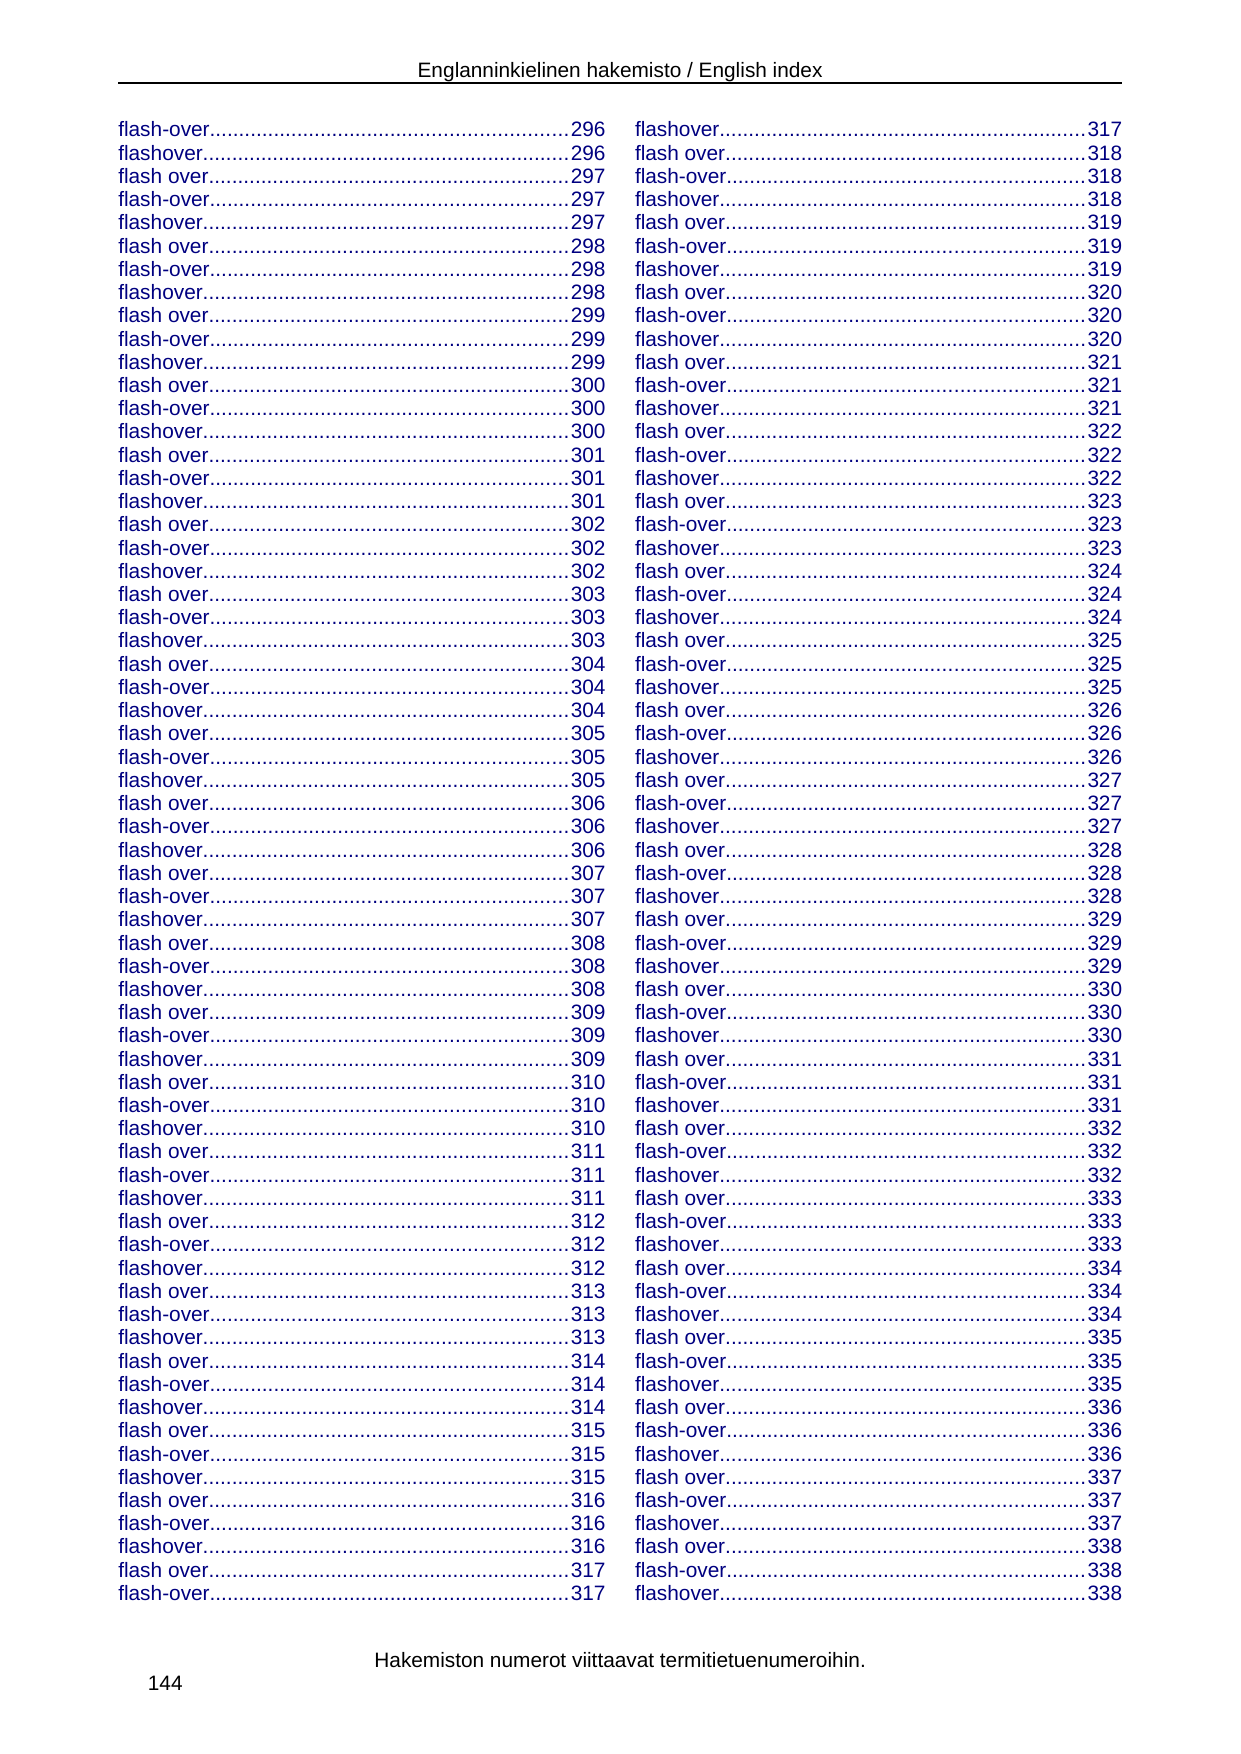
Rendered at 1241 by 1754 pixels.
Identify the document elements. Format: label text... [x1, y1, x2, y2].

text flash over 323 [635, 490, 1122, 513]
text flash-over 313 [118, 1303, 605, 1326]
text flashover 305 [118, 768, 605, 792]
text flash over 303 [118, 583, 605, 606]
text flash over 312 [118, 1210, 605, 1233]
text flash over 336 [635, 1396, 1122, 1419]
text flashover 296 [118, 141, 605, 164]
text flash-over 316 [118, 1512, 605, 1535]
text flash over 313 [118, 1279, 605, 1303]
text flash over 310 [118, 1070, 605, 1094]
text flash over 300 [118, 373, 605, 397]
text flashover 338 [635, 1581, 1122, 1605]
text flashover 328 [635, 884, 1122, 908]
text flash-over 321 [635, 373, 1122, 397]
text flash over 317 [118, 1558, 605, 1581]
text flash over 337 [635, 1465, 1122, 1488]
text flash over 298 [118, 234, 605, 257]
text flashover 313 [118, 1326, 605, 1349]
text flash-over 335 [635, 1349, 1122, 1372]
text flash over 315 [118, 1419, 605, 1442]
text flashover 315 [118, 1465, 605, 1488]
text flash-over 306 [118, 815, 605, 838]
text flash-over 338 [635, 1558, 1122, 1581]
text flash over 306 [118, 792, 605, 815]
text flash-over 296 [118, 118, 605, 141]
text flash-over 325 [635, 652, 1122, 676]
text flash over 321 [635, 350, 1122, 373]
text flashover 337 [635, 1512, 1122, 1535]
text flashover 307 [118, 908, 605, 931]
text flashover 310 [118, 1117, 605, 1140]
text flash over 308 [118, 931, 605, 954]
text flash-over 337 [635, 1488, 1122, 1512]
text flash-over 314 [118, 1372, 605, 1396]
text flash-over 318 [635, 164, 1122, 188]
text flash over 325 [635, 629, 1122, 652]
text flash over 301 [118, 443, 605, 466]
text flash over 330 [635, 977, 1122, 1001]
text flash over 311 [118, 1140, 605, 1163]
text flashover 325 [635, 676, 1122, 699]
text flash-over 317 [118, 1581, 605, 1605]
text flash-over 301 [118, 466, 605, 490]
text flashover 309 [118, 1047, 605, 1070]
text flash-over 336 [635, 1419, 1122, 1442]
text flashover 317 [635, 118, 1122, 141]
text flash-over 326 [635, 722, 1122, 745]
text flash-over 298 [118, 257, 605, 281]
text flashover 301 [118, 490, 605, 513]
text flashover 297 [118, 211, 605, 234]
text flashover 326 [635, 745, 1122, 768]
text flashover 335 [635, 1372, 1122, 1396]
text flash over 299 [118, 304, 605, 327]
text flash-over 328 [635, 861, 1122, 884]
text flashover 300 [118, 420, 605, 443]
text flashover 334 [635, 1303, 1122, 1326]
text flash over 304 [118, 652, 605, 676]
text flash-over 319 [635, 234, 1122, 257]
text flashover 323 [635, 536, 1122, 559]
text flash over 320 [635, 281, 1122, 304]
text flashover 319 [635, 257, 1122, 281]
text flashover 324 [635, 606, 1122, 629]
text flashover 314 [118, 1396, 605, 1419]
text flash over 319 [635, 211, 1122, 234]
text flash over 335 [635, 1326, 1122, 1349]
text flashover 306 [118, 838, 605, 861]
text flashover 333 [635, 1233, 1122, 1256]
text flashover 322 [635, 466, 1122, 490]
text flashover 312 [118, 1256, 605, 1279]
text flashover 332 [635, 1163, 1122, 1187]
text flash over 314 [118, 1349, 605, 1372]
text flash over 326 [635, 699, 1122, 722]
text flash-over 305 [118, 745, 605, 768]
text flash-over 315 [118, 1442, 605, 1465]
text flashover 299 [118, 350, 605, 373]
text flash over 302 [118, 513, 605, 536]
text flash over 305 [118, 722, 605, 745]
text flashover 302 [118, 559, 605, 583]
text flashover 308 [118, 977, 605, 1001]
text flash-over 327 [635, 792, 1122, 815]
text flash-over 332 [635, 1140, 1122, 1163]
text flash-over 329 [635, 931, 1122, 954]
text flashover 304 [118, 699, 605, 722]
text flash-over 299 [118, 327, 605, 350]
text flash-over 311 [118, 1163, 605, 1187]
text flashover 318 [635, 188, 1122, 211]
text flash over 328 [635, 838, 1122, 861]
text flash-over 309 [118, 1024, 605, 1047]
text flash-over 331 [635, 1070, 1122, 1094]
text flash over 332 [635, 1117, 1122, 1140]
text flashover 327 [635, 815, 1122, 838]
text flash-over 333 [635, 1210, 1122, 1233]
text flashover 331 [635, 1094, 1122, 1117]
text flashover 303 [118, 629, 605, 652]
text flash-over 308 [118, 954, 605, 977]
text flash over 331 [635, 1047, 1122, 1070]
text flash-over 334 [635, 1279, 1122, 1303]
text flash-over 300 [118, 397, 605, 420]
text flash over 297 [118, 164, 605, 188]
text flash-over 324 [635, 583, 1122, 606]
text flash over 333 [635, 1187, 1122, 1210]
text flash-over 307 [118, 884, 605, 908]
text flashover 336 [635, 1442, 1122, 1465]
text flash over 327 [635, 768, 1122, 792]
text flash over 324 [635, 559, 1122, 583]
text flashover 329 [635, 954, 1122, 977]
text flash-over 304 [118, 676, 605, 699]
text flash over 322 [635, 420, 1122, 443]
text flash-over 303 [118, 606, 605, 629]
text flashover 298 [118, 281, 605, 304]
text flash over 338 [635, 1535, 1122, 1558]
text flash-over 310 [118, 1094, 605, 1117]
text flashover 330 [635, 1024, 1122, 1047]
text flashover 321 [635, 397, 1122, 420]
text flash over 334 [635, 1256, 1122, 1279]
text flash over 318 [635, 141, 1122, 164]
text flash-over 330 [635, 1001, 1122, 1024]
text flash over 316 [118, 1488, 605, 1512]
text flashover 316 [118, 1535, 605, 1558]
text flashover 311 [118, 1187, 605, 1210]
text flash-over 312 [118, 1233, 605, 1256]
text flash-over 322 [635, 443, 1122, 466]
text flash over 309 [118, 1001, 605, 1024]
text flash over 329 [635, 908, 1122, 931]
text flash over 307 [118, 861, 605, 884]
text flash-over 323 [635, 513, 1122, 536]
text flash-over 302 [118, 536, 605, 559]
text flash-over 320 [635, 304, 1122, 327]
text flashover 320 [635, 327, 1122, 350]
text flash-over 297 [118, 188, 605, 211]
